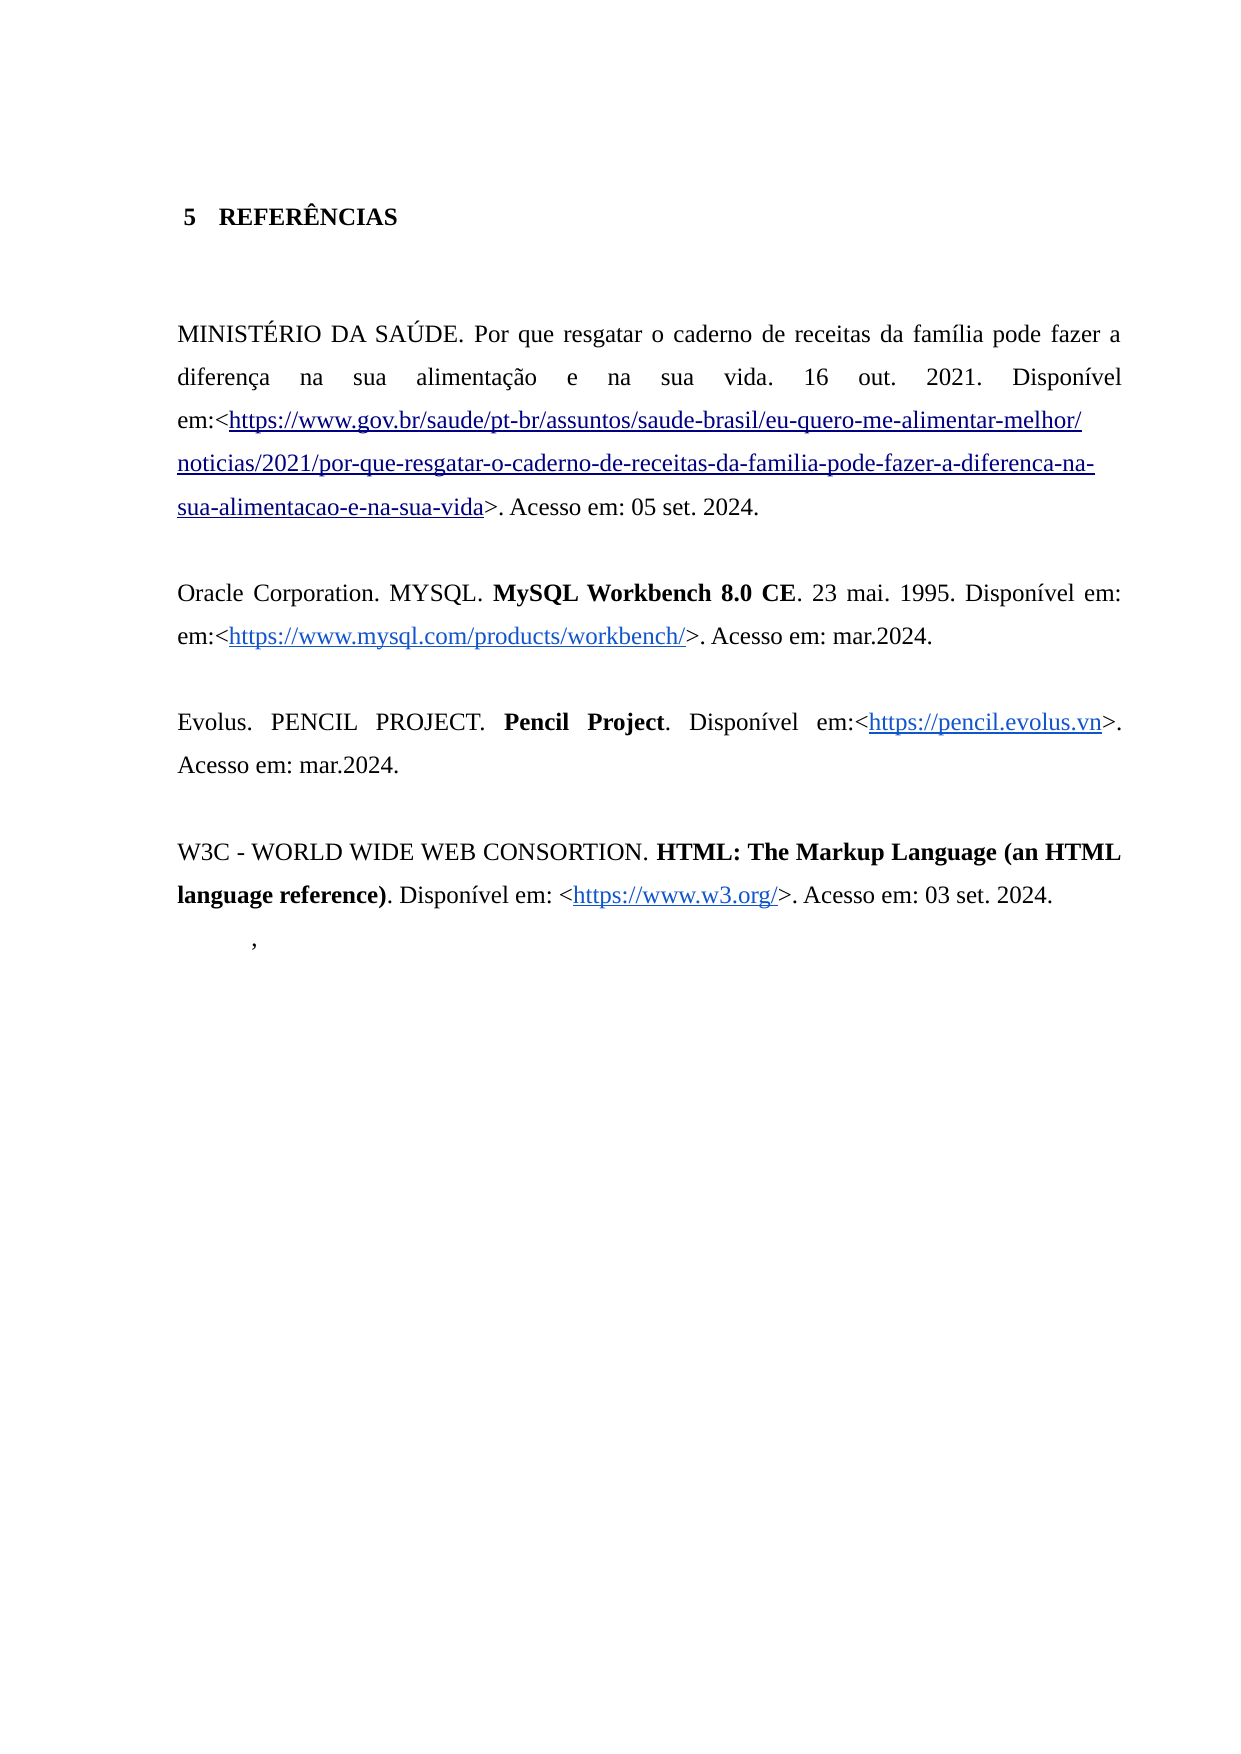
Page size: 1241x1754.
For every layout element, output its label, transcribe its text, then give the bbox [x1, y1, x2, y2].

text Evolus. PENCIL PROJECT. Pencil Project. Disponível em:<https://pencil.evolus.vn>. Acesso em: mar.2024. [177, 707, 1122, 779]
text Oracle Corporation. MYSQL. MySQL Workbench 8.0 CE. 23 mai. 1995. Disponível em: em:<https://www.mysql.com/products/workbench/>. Acesso em: mar.2024. [177, 578, 1122, 650]
subtitle REFERÊNCIAS [177, 202, 1122, 231]
text MINISTÉRIO DA SAÚDE. Por que resgatar o caderno de receitas da família pode fazer a diferença na sua alimentação e na sua vida. 16 out. 2021. Disponível em:<https://www.gov.br/saude/pt-br/assuntos/saude-brasil/eu-quero-me-alimentar-melhor/noticias/2021/por-que-resgatar-o-caderno-de-receitas-da-familia-pode-fazer-a-diferenca-na-sua-alimentacao-e-na-sua-vida>. Acesso em: 05 set. 2024. [177, 319, 1122, 520]
text W3C - WORLD WIDE WEB CONSORTION. HTML: The Markup Language (an HTML language reference). Disponível em: <https://www.w3.org/>. Acesso em: 03 set. 2024. [177, 837, 1122, 908]
text , [177, 923, 1122, 952]
